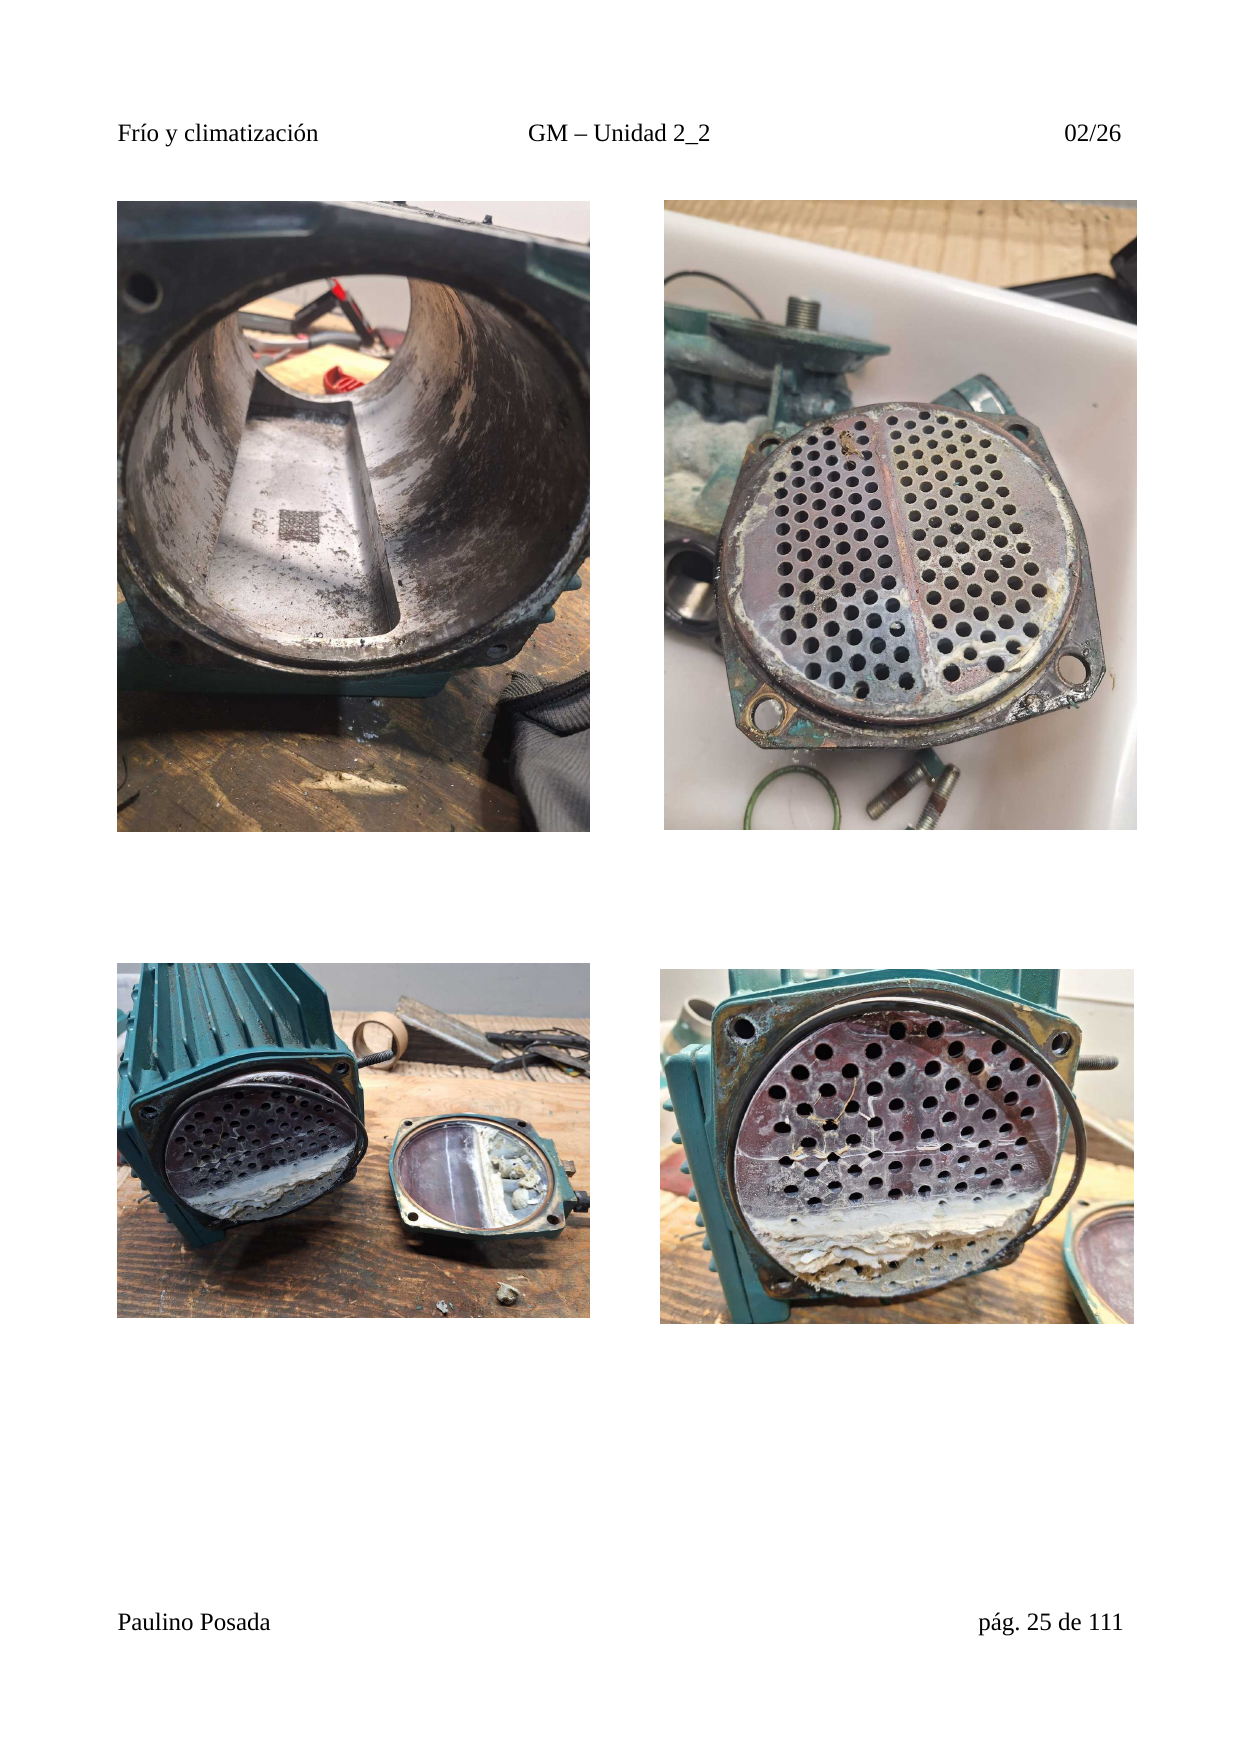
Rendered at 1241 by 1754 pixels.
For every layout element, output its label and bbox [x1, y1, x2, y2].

picture [117, 963, 590, 1318]
picture [664, 200, 1137, 830]
picture [117, 201, 590, 832]
picture [660, 969, 1134, 1324]
